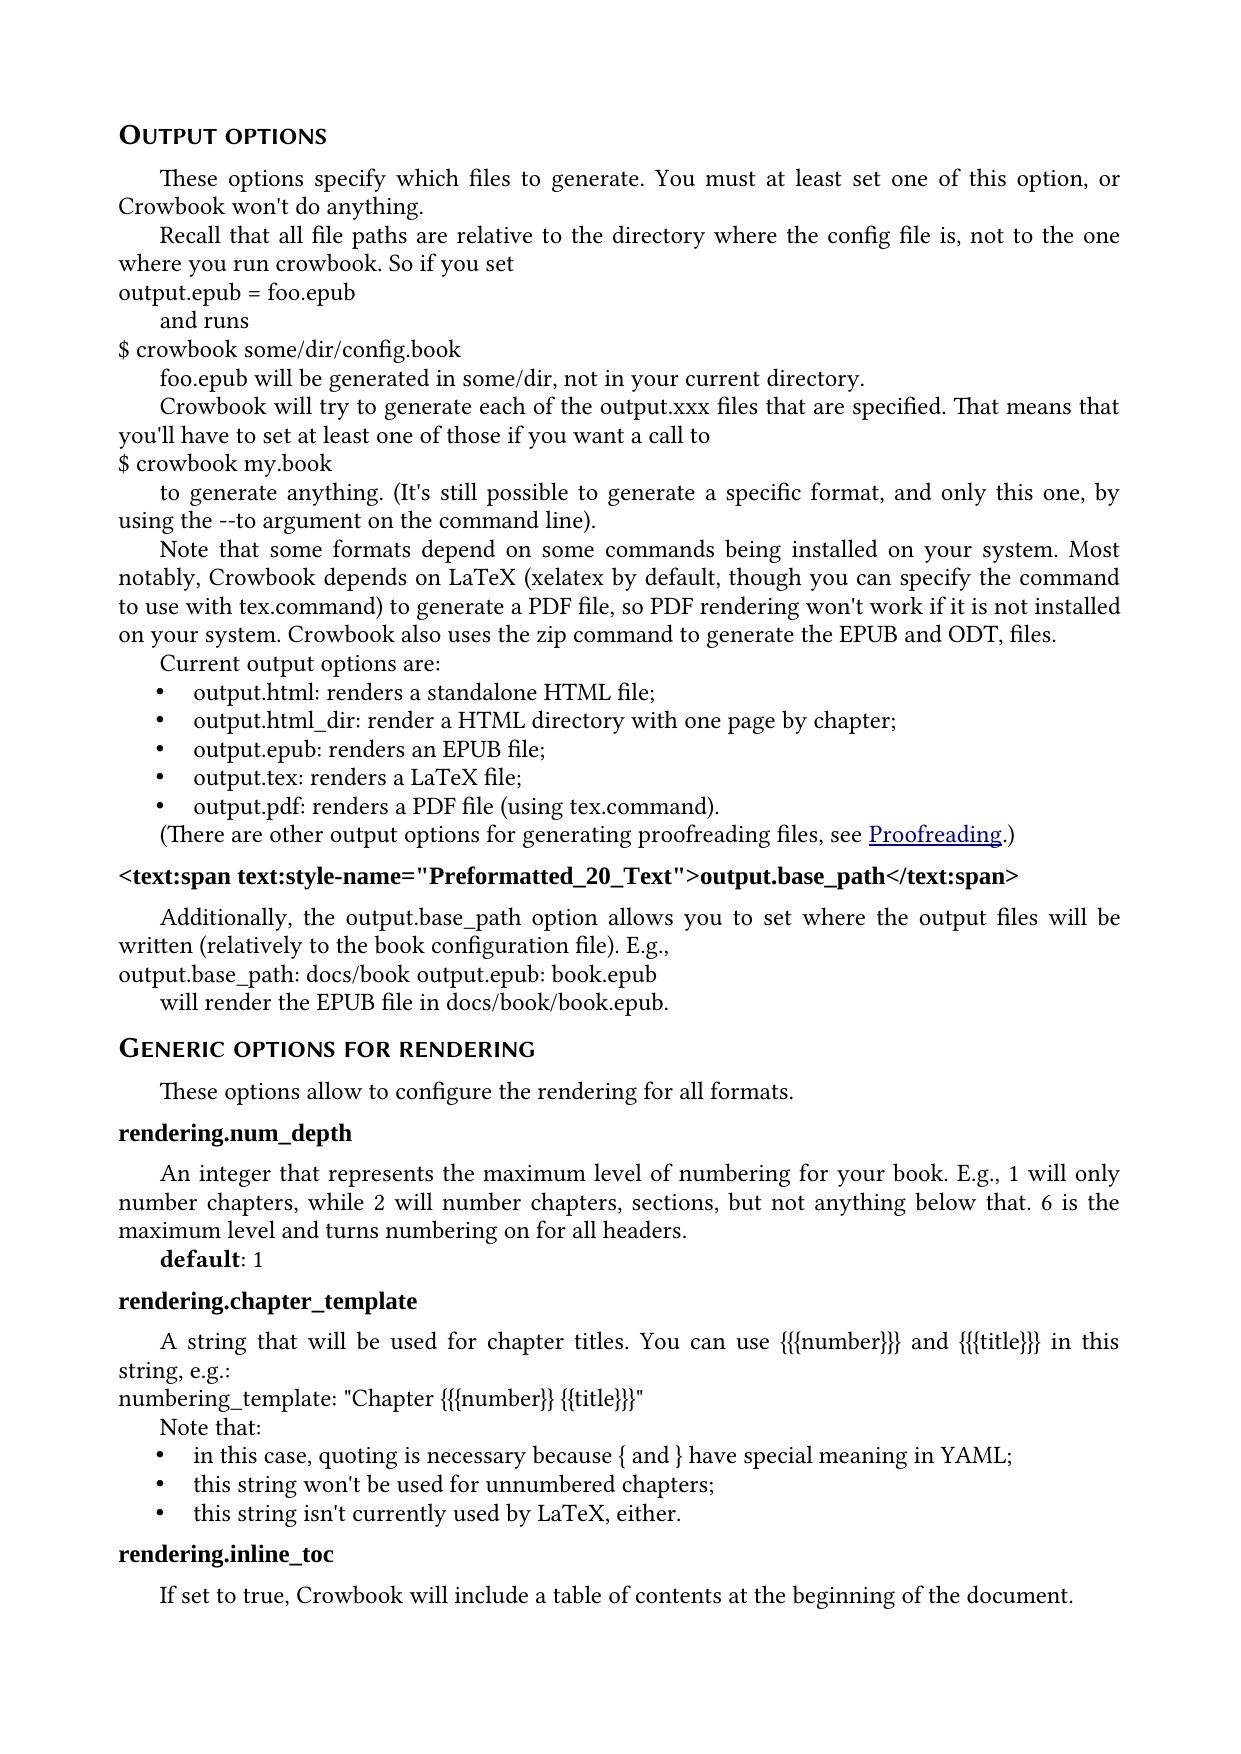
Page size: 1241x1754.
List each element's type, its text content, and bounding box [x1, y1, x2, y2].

text output.base_path: docs/book output.epub: book.epub [118, 960, 1122, 988]
list this string won't be used for unnumbered chapters; [156, 1470, 1122, 1498]
text Crowbook will try to generate each of the output.xxx files that are specified. That means that you'll have to set at least one of those if you want a call to [118, 392, 1122, 449]
list output.html_dir: render a HTML directory with one page by chapter; [156, 706, 1122, 735]
text Additionally, the output.base_path option allows you to set where the output files will be written (relatively to the book configuration file). E.g., [118, 903, 1122, 960]
text (There are other output options for generating proofreading files, see Proofreading.) [118, 820, 1122, 849]
text to generate anything. (It's still possible to generate a specific format, and only this one, by using the --to argument on the command line). [118, 478, 1122, 535]
text and runs [118, 307, 1122, 335]
text A string that will be used for chapter titles. You can use {{{number}}} and {{{title}}} in this string, e.g.: [118, 1327, 1122, 1384]
list output.tex: renders a LaTeX file; [156, 763, 1122, 792]
subtitle Output options [118, 118, 1122, 151]
subtitle Generic options for rendering [118, 1031, 1122, 1064]
text will render the EPUB file in docs/book/book.epub. [118, 988, 1122, 1017]
text Current output options are: [118, 649, 1122, 678]
text Recall that all file paths are relative to the directory where the config file is, not to the one where you run crowbook. So if you set [118, 221, 1122, 278]
list this string isn't currently used by LaTeX, either. [156, 1498, 1122, 1527]
text These options allow to configure the rendering for all formats. [118, 1077, 1122, 1106]
subtitle rendering.inline_toc [118, 1539, 1122, 1568]
text An integer that represents the maximum level of numbering for your book. E.g., 1 will only number chapters, while 2 will number chapters, sections, but not anything below that. 6 is the maximum level and turns numbering on for all headers. [118, 1159, 1122, 1245]
list in this case, quoting is necessary because { and } have special meaning in YAML; [156, 1441, 1122, 1470]
text These options specify which files to generate. You must at least set one of this option, or Crowbook won't do anything. [118, 164, 1122, 221]
text default: 1 [118, 1245, 1122, 1273]
text output.epub = foo.epub [118, 278, 1122, 307]
subtitle rendering.num_depth [118, 1118, 1122, 1147]
text If set to true, Crowbook will include a table of contents at the beginning of the document. [118, 1581, 1122, 1609]
text Note that some formats depend on some commands being installed on your system. Most notably, Crowbook depends on LaTeX (xelatex by default, though you can specify the command to use with tex.command) to generate a PDF file, so PDF rendering won't work if it is not installed on your system. Crowbook also uses the zip command to generate the EPUB and ODT, files. [118, 535, 1122, 649]
subtitle rendering.chapter_template [118, 1286, 1122, 1315]
text $ crowbook some/dir/config.book [118, 335, 1122, 364]
list output.html: renders a standalone HTML file; [156, 678, 1122, 706]
text $ crowbook my.book [118, 449, 1122, 478]
text Note that: [118, 1413, 1122, 1441]
list output.epub: renders an EPUB file; [156, 735, 1122, 763]
list output.pdf: renders a PDF file (using tex.command). [156, 792, 1122, 820]
text foo.epub will be generated in some/dir, not in your current directory. [118, 364, 1122, 392]
subtitle <text:span text:style-name="Preformatted_20_Text">output.base_path</text:span> [118, 861, 1122, 890]
text numbering_template: "Chapter {{{number}} {{title}}}" [118, 1384, 1122, 1413]
